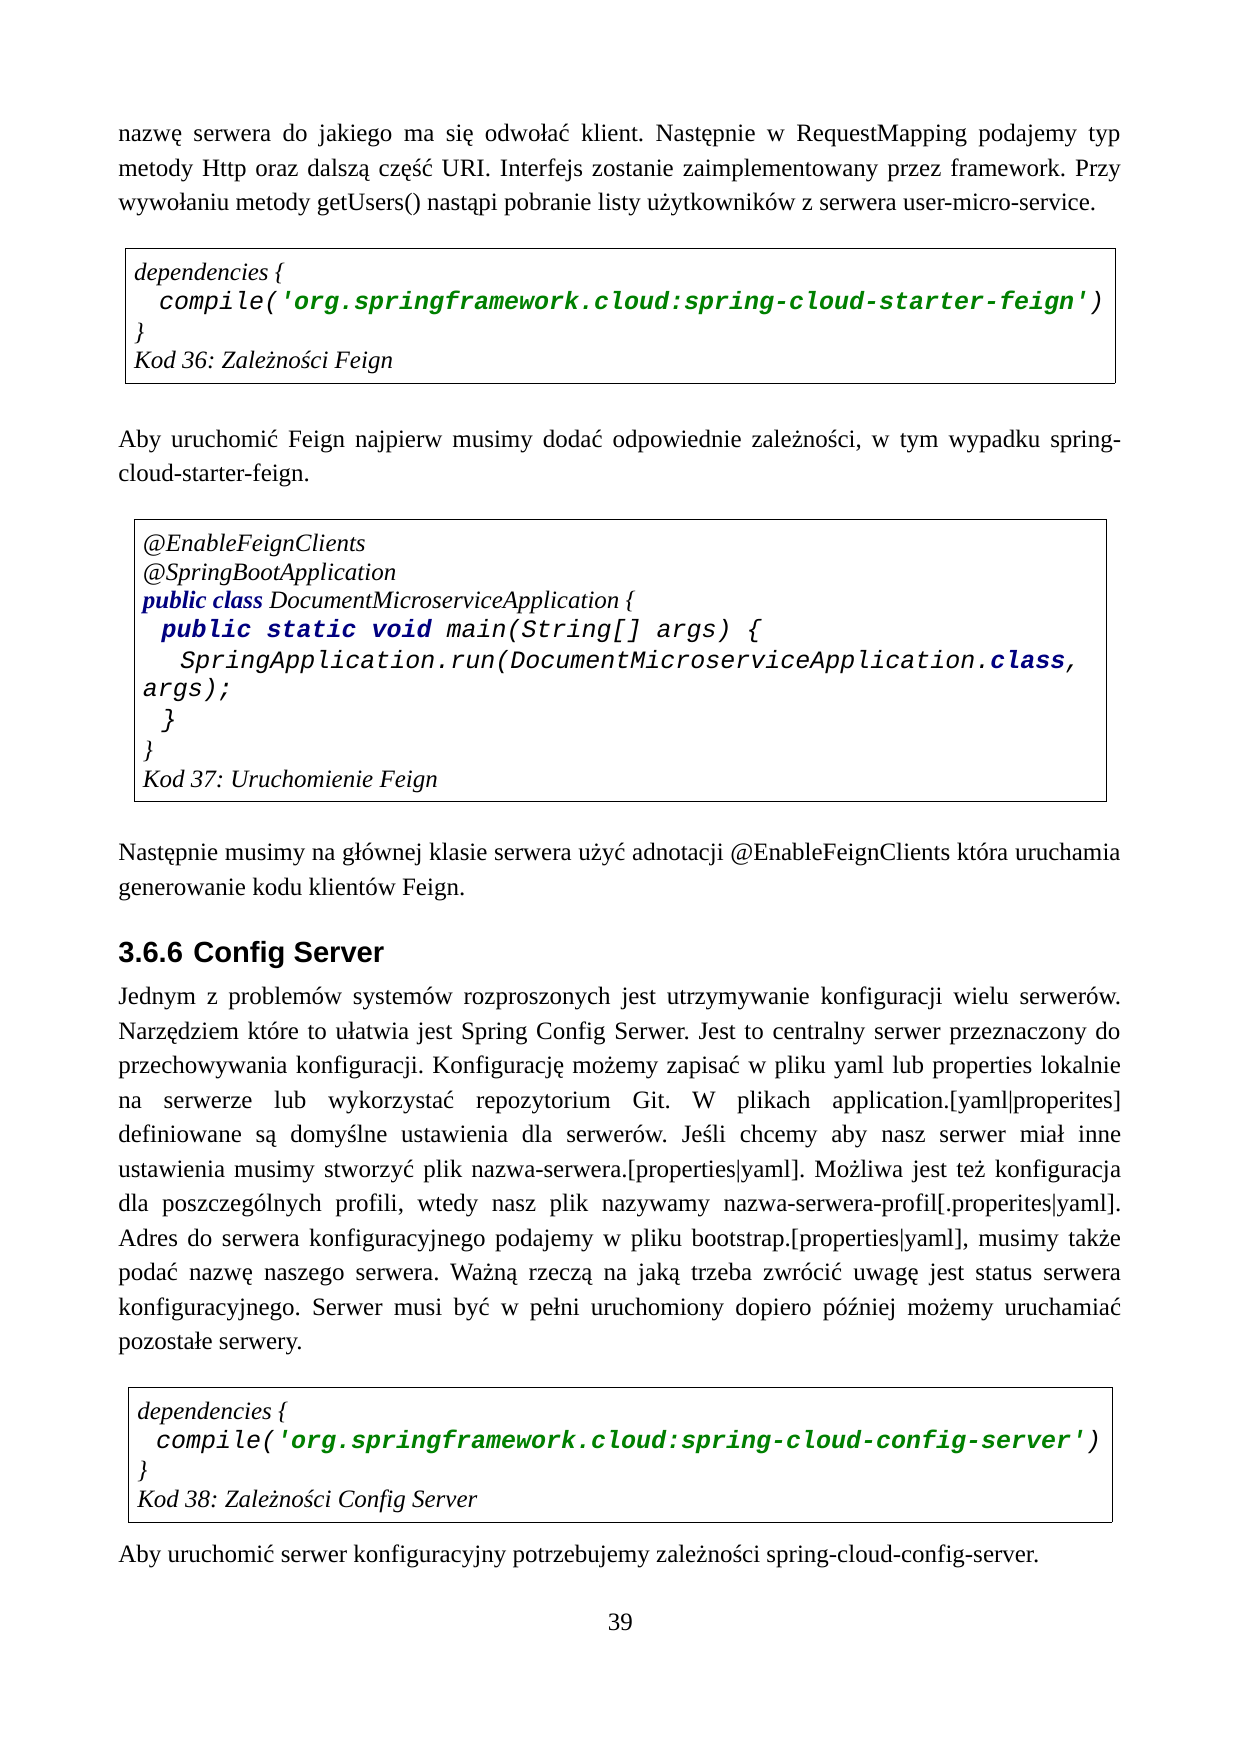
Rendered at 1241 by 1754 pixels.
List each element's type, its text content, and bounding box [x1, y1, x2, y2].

text nazwę serwera do jakiego ma się odwołać klient. Następnie w RequestMapping podajemy typ metody Http oraz dalszą część URI. Interfejs zostanie zaimplementowany przez framework. Przy wywołaniu metody getUsers() nastąpi pobranie listy użytkowników z serwera user-micro-service. [118, 118, 1122, 216]
text @EnableFeignClients [143, 528, 1098, 557]
text public static void main(String[] args) { [143, 614, 1098, 645]
text compile('org.springframework.cloud:spring-cloud-starter-feign') [134, 286, 1106, 317]
text Kod 36: Zależności Feign [134, 345, 1106, 374]
text dependencies { [137, 1396, 1103, 1425]
text Kod 38: Zależności Config Server [137, 1484, 1103, 1513]
text } [134, 317, 1106, 345]
text } [143, 735, 1098, 764]
text compile('org.springframework.cloud:spring-cloud-config-server') [137, 1425, 1103, 1456]
text Aby uruchomić serwer konfiguracyjny potrzebujemy zależności spring-cloud-config-server. [118, 1375, 1122, 1568]
text Jednym z problemów systemów rozproszonych jest utrzymywanie konfiguracji wielu serwerów. Narzędziem które to ułatwia jest Spring Config Serwer. Jest to centralny serwer przeznaczony do przechowywania konfiguracji. Konfigurację możemy zapisać w pliku yaml lub properties lokalnie na serwerze lub wykorzystać repozytorium Git. W plikach application.[yaml|properites] definiowane są domyślne ustawienia dla serwerów. Jeśli chcemy aby nasz serwer miał inne ustawienia musimy stworzyć plik nazwa-serwera.[properties|yaml]. Możliwa jest też konfiguracja dla poszczególnych profili, wtedy nasz plik nazywamy nazwa-serwera-profil[.properites|yaml]. Adres do serwera konfiguracyjnego podajemy w pliku bootstrap.[properties|yaml], musimy także podać nazwę naszego serwera. Ważną rzeczą na jaką trzeba zwrócić uwagę jest status serwera konfiguracyjnego. Serwer musi być w pełni uruchomiony dopiero później możemy uruchamiać pozostałe serwery. [118, 981, 1122, 1355]
text Kod 37: Uruchomienie Feign [143, 764, 1098, 793]
subtitle Config Server [118, 935, 1122, 969]
text SpringApplication.run(DocumentMicroserviceApplication.class, args); [143, 645, 1098, 704]
text } [143, 704, 1098, 735]
text } [137, 1456, 1103, 1484]
text Następnie musimy na głównej klasie serwera użyć adnotacji @EnableFeignClients która uruchamia generowanie kodu klientów Feign. [118, 837, 1122, 900]
text Aby uruchomić Feign najpierw musimy dodać odpowiednie zależności, w tym wypadku spring-cloud-starter-feign. [118, 424, 1122, 487]
text dependencies { [134, 257, 1106, 286]
text public class DocumentMicroserviceApplication { [143, 586, 1098, 614]
text @SpringBootApplication [143, 557, 1098, 586]
